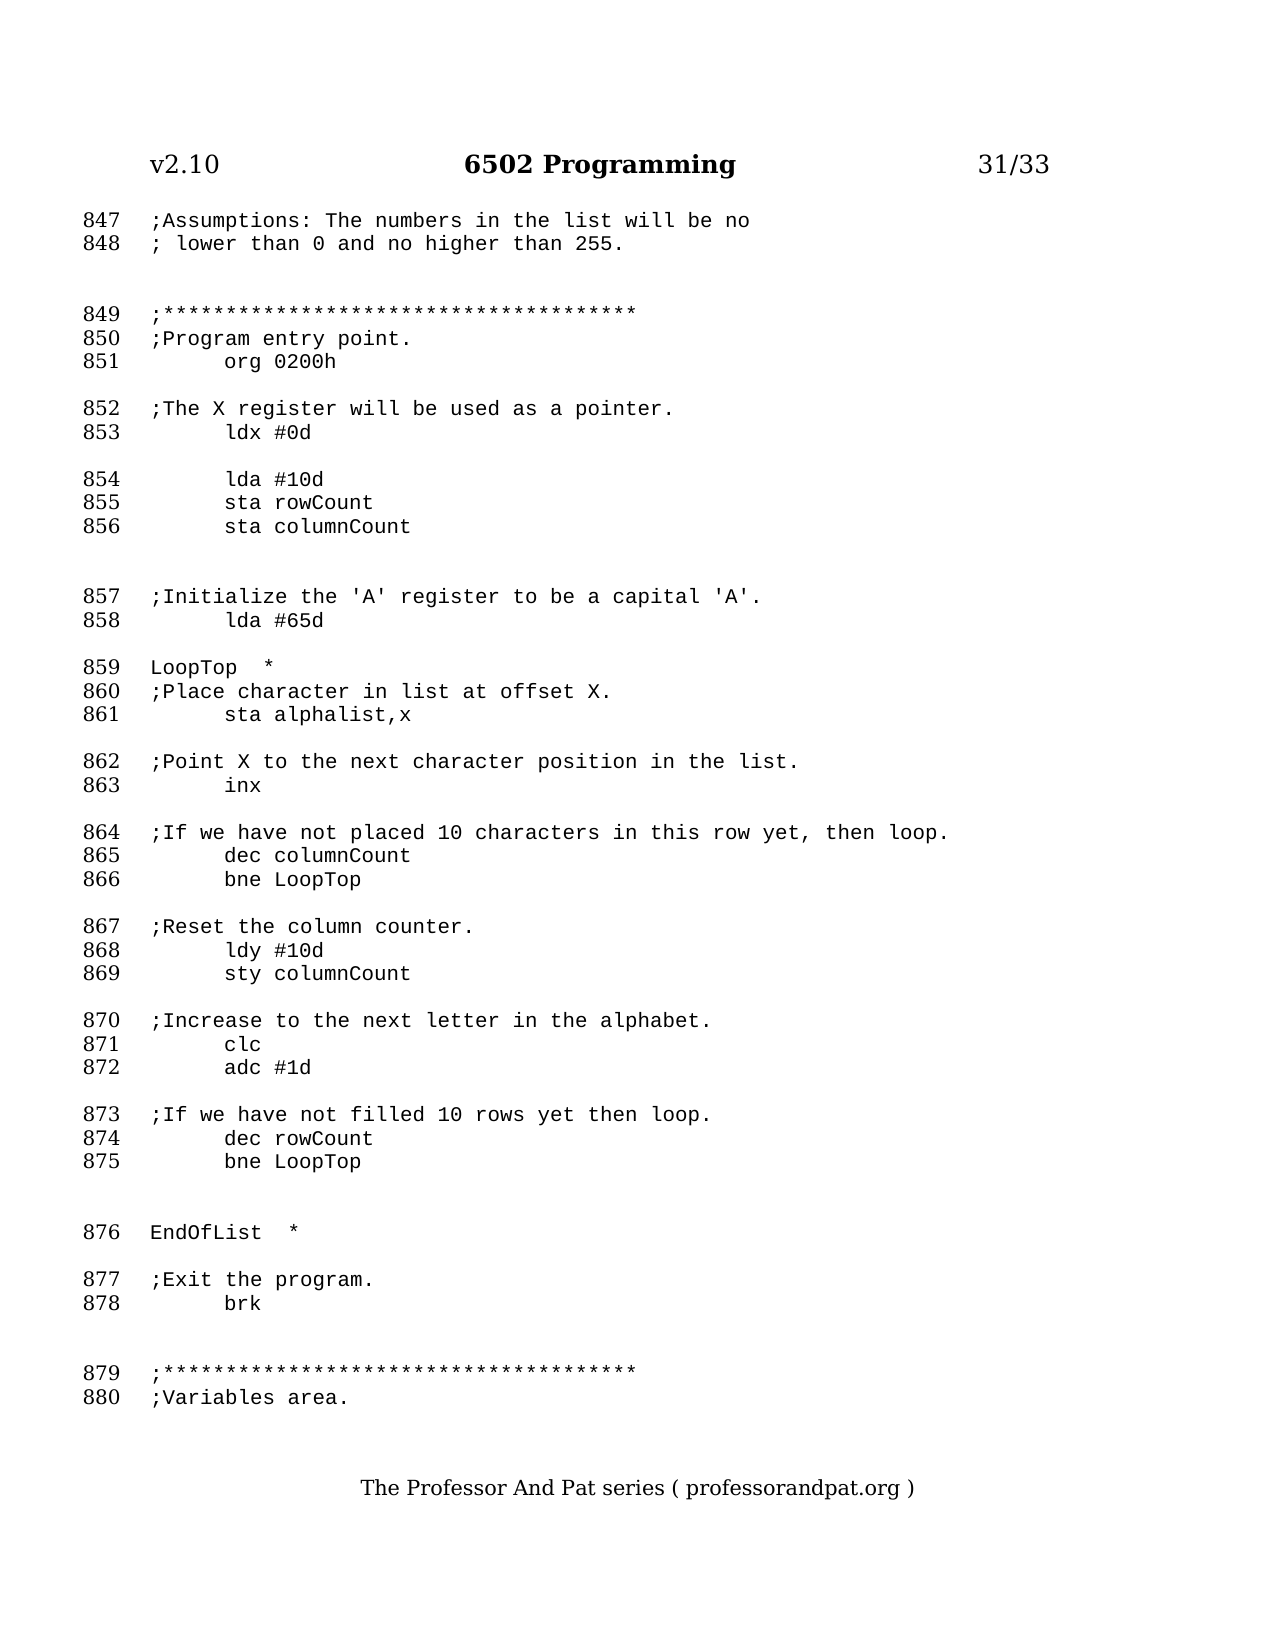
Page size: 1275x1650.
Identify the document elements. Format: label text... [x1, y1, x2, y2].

text ;If we have not filled 10 rows yet then loop. [150, 1104, 1125, 1128]
text ;If we have not placed 10 characters in this row yet, then loop. [150, 822, 1125, 846]
text bne LoopTop [150, 869, 1125, 893]
text lda #65d [150, 610, 1125, 634]
text lda #10d [150, 469, 1125, 492]
text ;************************************** [150, 1363, 1125, 1387]
text bne LoopTop [150, 1152, 1125, 1175]
text sta columnCount [150, 516, 1125, 539]
text ;************************************** [150, 304, 1125, 328]
text ;Reset the column counter. [150, 916, 1125, 940]
text clc [150, 1034, 1125, 1057]
text ;The X register will be used as a pointer. [150, 398, 1125, 422]
text ;Point X to the next character position in the list. [150, 751, 1125, 775]
text ;Assumptions: The numbers in the list will be no [150, 210, 1125, 233]
text dec columnCount [150, 846, 1125, 869]
text ;Exit the program. [150, 1269, 1125, 1293]
text ;Variables area. [150, 1387, 1125, 1411]
text ;Initialize the 'A' register to be a capital 'A'. [150, 587, 1125, 610]
text ;Increase to the next letter in the alphabet. [150, 1010, 1125, 1034]
text EndOfList * [150, 1222, 1125, 1246]
text ldy #10d [150, 940, 1125, 963]
text dec rowCount [150, 1128, 1125, 1152]
text ; lower than 0 and no higher than 255. [150, 233, 1125, 257]
text ;Program entry point. [150, 328, 1125, 351]
text sta alphalist,x [150, 704, 1125, 728]
text org 0200h [150, 351, 1125, 375]
text inx [150, 775, 1125, 798]
text LoopTop * [150, 657, 1125, 681]
text brk [150, 1293, 1125, 1316]
text adc #1d [150, 1057, 1125, 1081]
text sta rowCount [150, 492, 1125, 516]
text sty columnCount [150, 963, 1125, 987]
text ldx #0d [150, 422, 1125, 445]
text ;Place character in list at offset X. [150, 681, 1125, 704]
